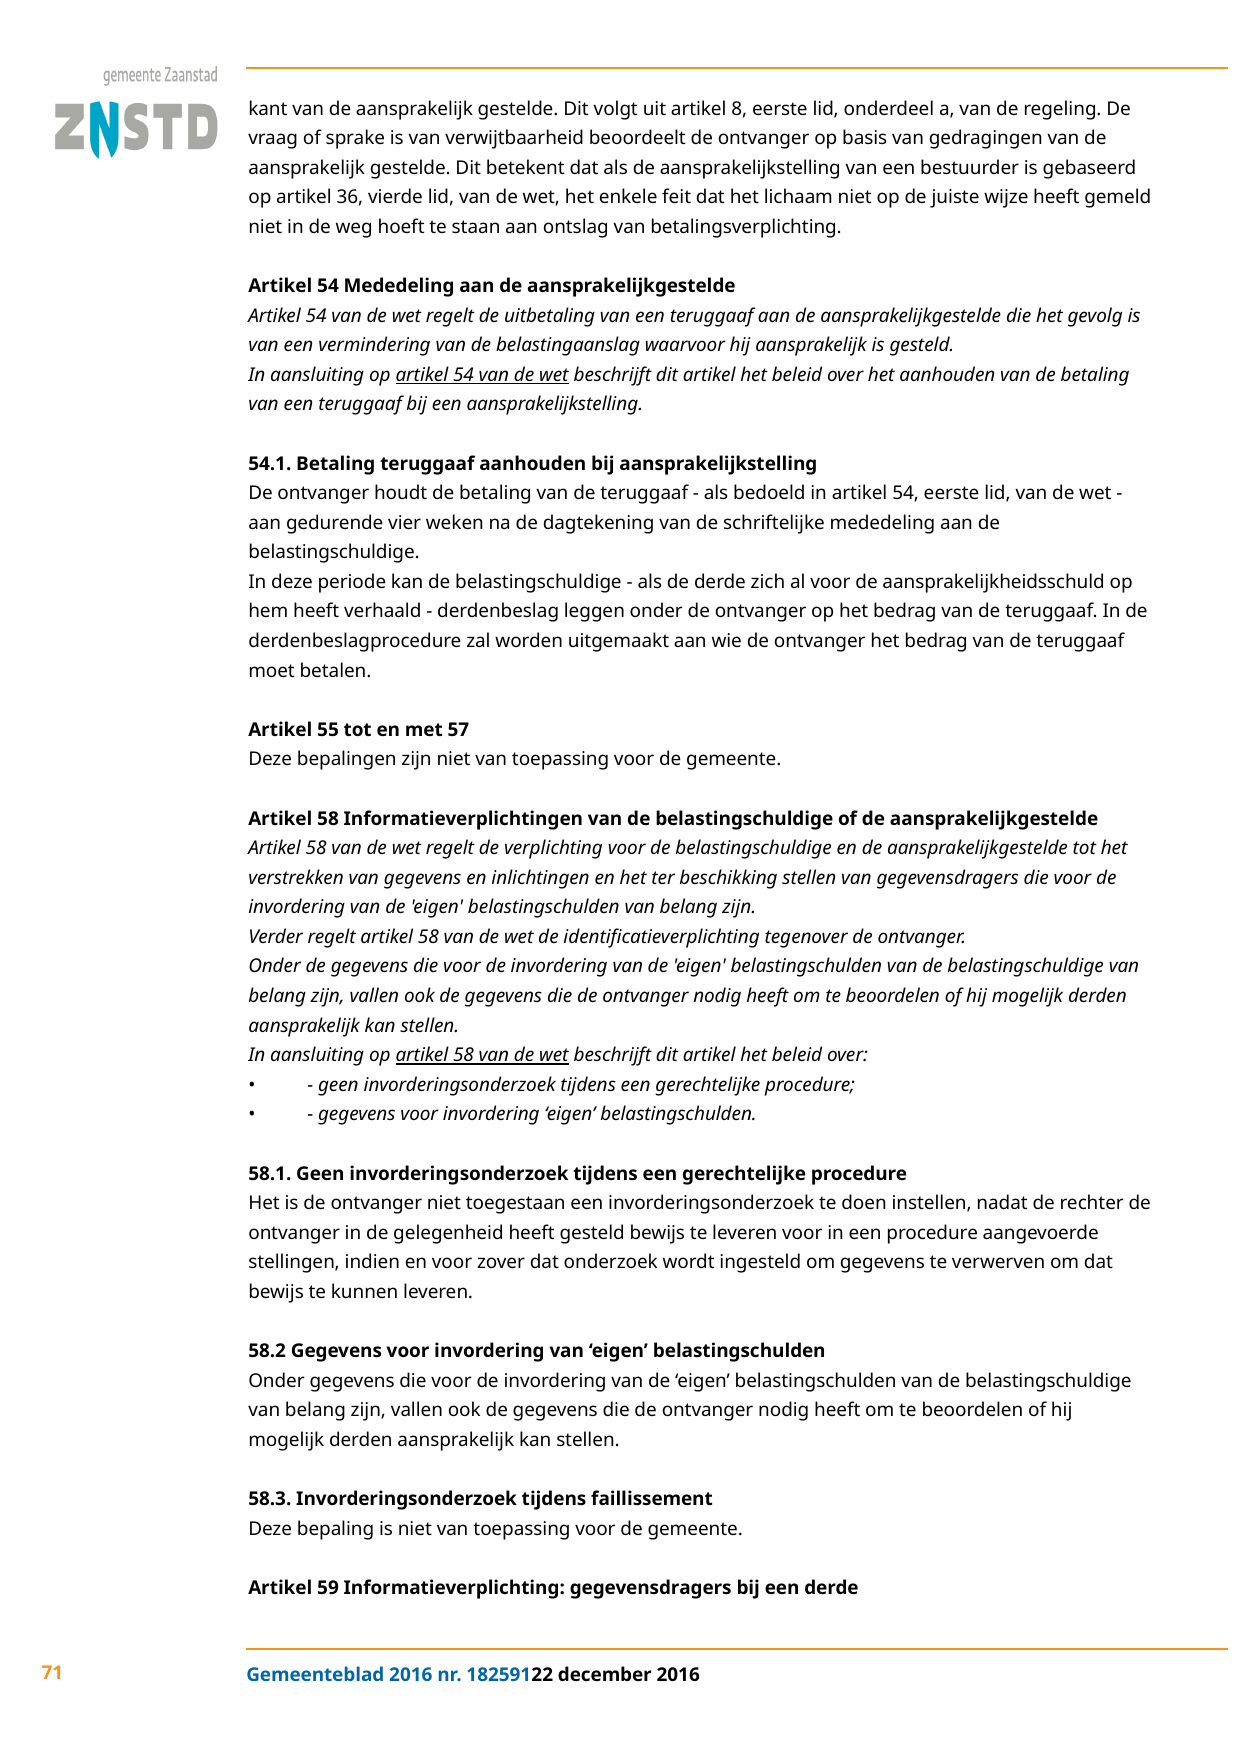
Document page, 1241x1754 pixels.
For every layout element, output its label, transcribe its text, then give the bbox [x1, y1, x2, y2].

text In deze periode kan de belastingschuldige - als de derde zich al voor de aansprakelijkheidsschuld op hem heeft verhaald - derdenbeslag leggen onder de ontvanger op het bedrag van de teruggaaf. In de derdenbeslagprocedure zal worden uitgemaakt aan wie de ontvanger het bedrag van de teruggaaf moet betalen. [248, 568, 1152, 683]
text Deze bepalingen zijn niet van toepassing voor de gemeente. [248, 746, 1152, 771]
text Deze bepaling is niet van toepassing voor de gemeente. [248, 1515, 1152, 1541]
text In aansluiting op artikel 58 van de wet beschrijft dit artikel het beleid over: [248, 1041, 1152, 1067]
text Artikel 59 Informatieverplichting: gegevensdragers bij een derde [248, 1574, 1152, 1600]
text 54.1. Betaling teruggaaf aanhouden bij aansprakelijkstelling [248, 450, 1152, 476]
text Artikel 58 Informatieverplichtingen van de belastingschuldige of de aansprakelijkgestelde [248, 805, 1152, 831]
text 58.3. Invorderingsonderzoek tijdens faillissement [248, 1485, 1152, 1511]
text Artikel 54 van de wet regelt de uitbetaling van een teruggaaf aan de aansprakelijkgestelde die het gevolg is van een vermindering van de belastingaanslag waarvoor hij aansprakelijk is gesteld. [248, 302, 1152, 357]
text Onder de gegevens die voor de invordering van de 'eigen' belastingschulden van de belastingschuldige van belang zijn, vallen ook de gegevens die de ontvanger nodig heeft om te beoordelen of hij mogelijk derden aansprakelijk kan stellen. [248, 953, 1152, 1038]
text In aansluiting op artikel 54 van de wet beschrijft dit artikel het beleid over het aanhouden van de betaling van een teruggaaf bij een aansprakelijkstelling. [248, 361, 1152, 416]
text Artikel 54 Mededeling aan de aansprakelijkgestelde [248, 272, 1152, 298]
list - geen invorderingsonderzoek tijdens een gerechtelijke procedure; [248, 1071, 1152, 1097]
text De ontvanger houdt de betaling van de teruggaaf - als bedoeld in artikel 54, eerste lid, van de wet - aan gedurende vier weken na de dagtekening van de schriftelijke mededeling aan de belastingschuldige. [248, 479, 1152, 564]
text Onder gegevens die voor de invordering van de ‘eigen’ belastingschulden van de belastingschuldige van belang zijn, vallen ook de gegevens die de ontvanger nodig heeft om te beoordelen of hij mogelijk derden aansprakelijk kan stellen. [248, 1367, 1152, 1452]
text kant van de aansprakelijk gestelde. Dit volgt uit artikel 8, eerste lid, onderdeel a, van de regeling. De vraag of sprake is van verwijtbaarheid beoordeelt de ontvanger op basis van gedragingen van de aansprakelijk gestelde. Dit betekent dat als de aansprakelijkstelling van een bestuurder is gebaseerd op artikel 36, vierde lid, van de wet, het enkele feit dat het lichaam niet op de juiste wijze heeft gemeld niet in de weg hoeft te staan aan ontslag van betalingsverplichting. [248, 95, 1152, 239]
picture [41, 47, 231, 172]
text Artikel 58 van de wet regelt de verplichting voor de belastingschuldige en de aansprakelijkgestelde tot het verstrekken van gegevens en inlichtingen en het ter beschikking stellen van gegevensdragers die voor de invordering van de 'eigen' belastingschulden van belang zijn. [248, 834, 1152, 919]
text 58.1. Geen invorderingsonderzoek tijdens een gerechtelijke procedure [248, 1160, 1152, 1186]
text 58.2 Gegevens voor invordering van ‘eigen’ belastingschulden [248, 1337, 1152, 1363]
text Artikel 55 tot en met 57 [248, 716, 1152, 742]
list - gegevens voor invordering ‘eigen’ belastingschulden. [248, 1101, 1152, 1126]
text Verder regelt artikel 58 van de wet de identificatieverplichting tegenover de ontvanger. [248, 923, 1152, 949]
text Het is de ontvanger niet toegestaan een invorderingsonderzoek te doen instellen, nadat de rechter de ontvanger in de gelegenheid heeft gesteld bewijs te leveren voor in een procedure aangevoerde stellingen, indien en voor zover dat onderzoek wordt ingesteld om gegevens te verwerven om dat bewijs te kunnen leveren. [248, 1189, 1152, 1304]
